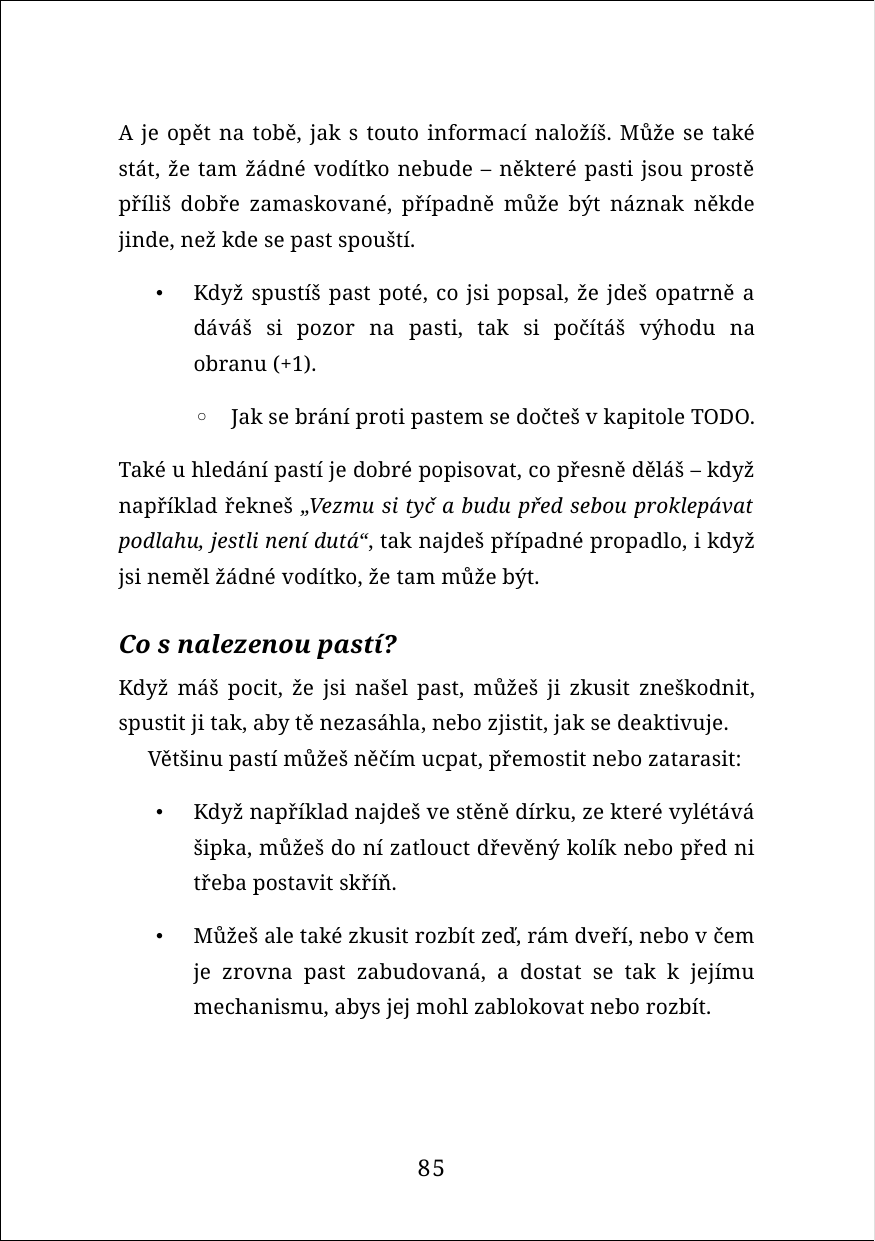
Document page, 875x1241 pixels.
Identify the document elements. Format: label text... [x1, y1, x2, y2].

list Když například najdeš ve stěně dírku, ze které vylétává šipka, můžeš do ní zatlouct dřevěný kolík nebo před ni třeba postavit skříň. [156, 797, 756, 897]
subtitle Co s nalezenou pastí? [118, 627, 756, 661]
list Můžeš ale také zkusit rozbít zeď, rám dveří, nebo v čem je zrovna past zabudovaná, a dostat se tak k jejímu mechanismu, abys jej mohl zablokovat nebo rozbít. [156, 921, 756, 1021]
text Když máš pocit, že jsi našel past, můžeš ji zkusit zneškodnit, spustit ji tak, aby tě nezasáhla, nebo zjistit, jak se deaktivuje. Většinu pastí můžeš něčím ucpat, přemostit nebo zatarasit: [118, 673, 756, 772]
list Když spustíš past poté, co jsi popsal, že jdeš opatrně a dáváš si pozor na pasti, tak si počítáš výhodu na obranu (+1). [156, 278, 756, 377]
text A je opět na tobě, jak s touto informací naložíš. Může se také stát, že tam žádné vodítko nebude – některé pasti jsou prostě příliš dobře zamaskované, případně může být náznak někde jinde, než kde se past spouští. [118, 118, 756, 253]
list Jak se brání proti pastem se dočteš v kapitole TODO. [193, 402, 756, 431]
text Také u hledání pastí je dobré popisovat, co přesně děláš – když například řekneš „Vezmu si tyč a budu před sebou proklepávat podlahu, jestli není dutá“, tak najdeš případné propadlo, i když jsi neměl žádné vodítko, že tam může být. [118, 456, 756, 591]
